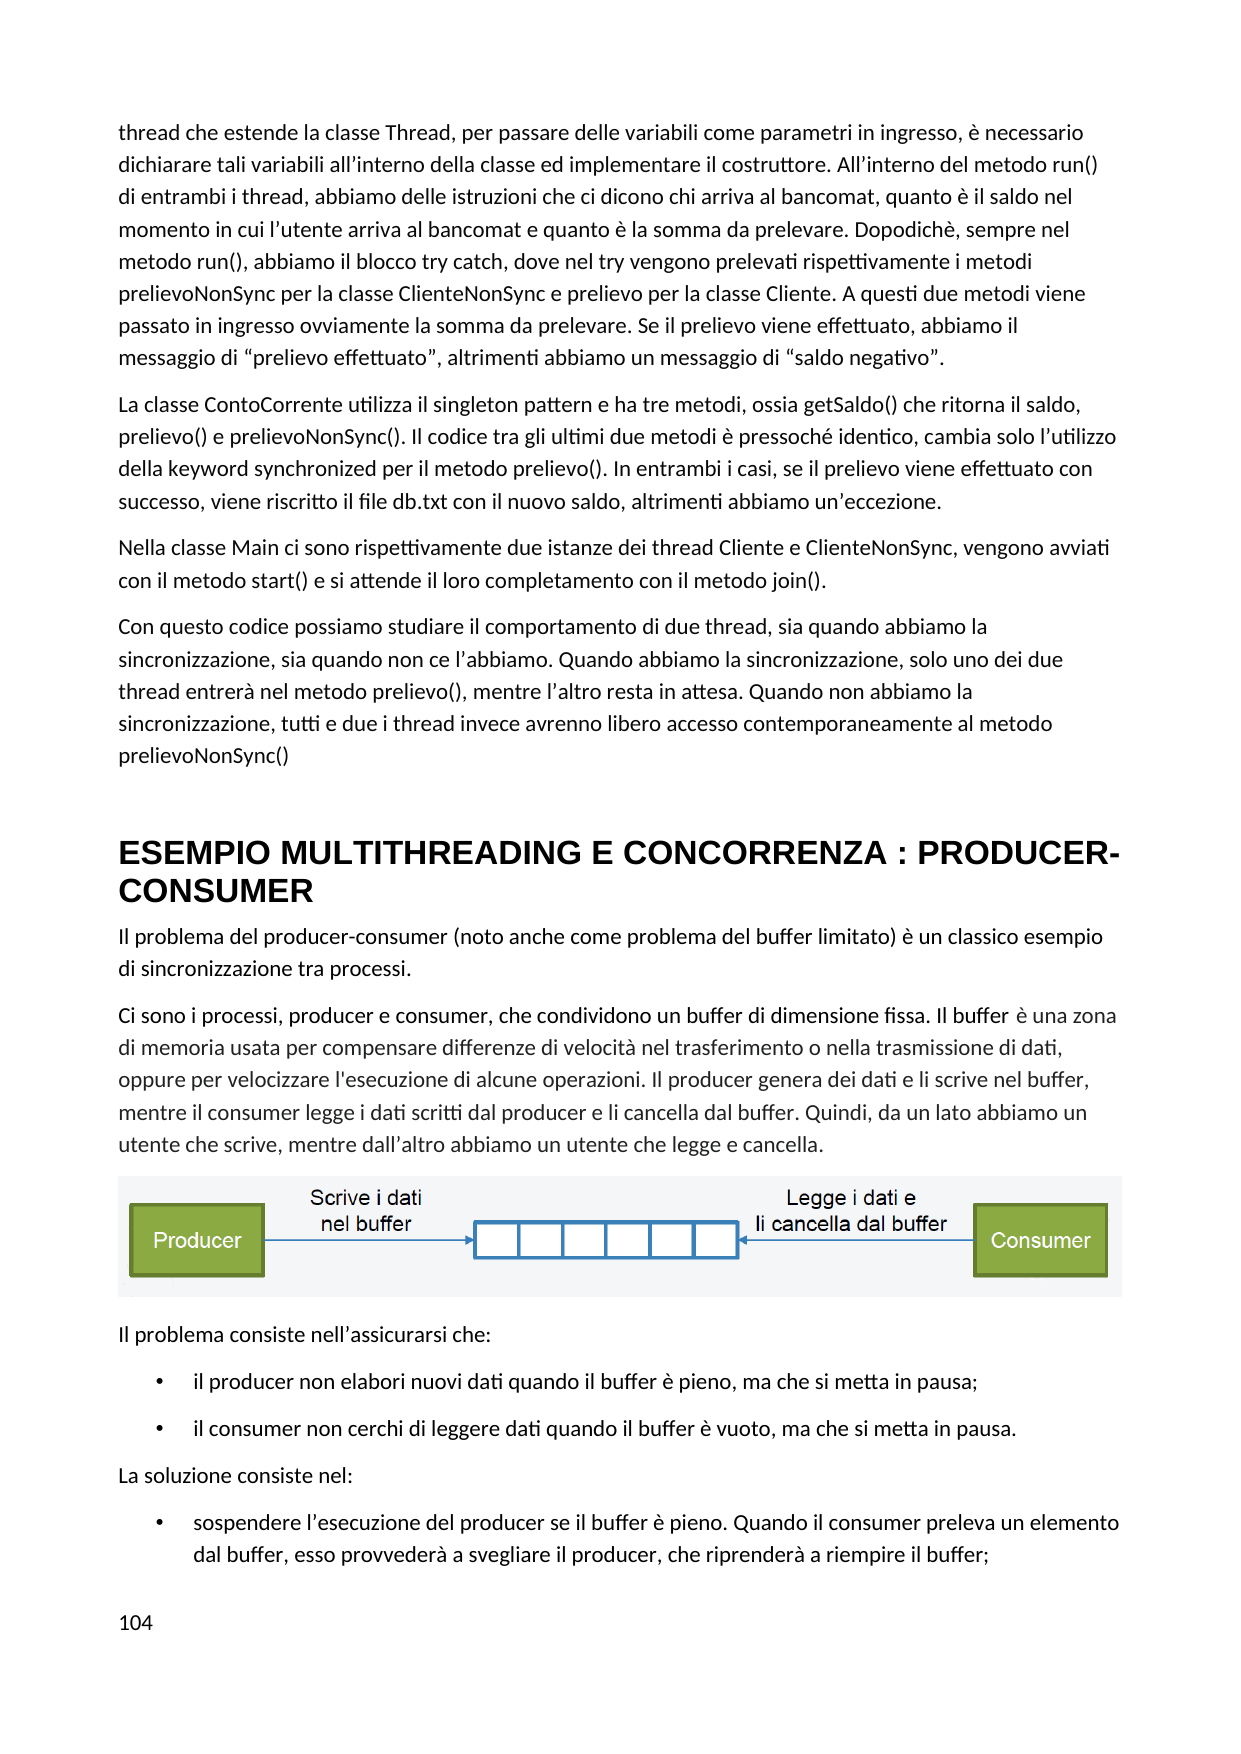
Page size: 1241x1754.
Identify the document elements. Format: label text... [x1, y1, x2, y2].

text Ci sono i processi, producer e consumer, che condividono un buffer di dimensione fissa. Il buffer è una zona di memoria usata per compensare differenze di velocità nel trasferimento o nella trasmissione di dati, oppure per velocizzare l'esecuzione di alcune operazioni. Il producer genera dei dati e li scrive nel buffer, mentre il consumer legge i dati scritti dal producer e li cancella dal buffer. Quindi, da un lato abbiamo un utente che scrive, mentre dall’altro abbiamo un utente che legge e cancella. [118, 1001, 1122, 1158]
text Il problema consiste nell’assicurarsi che: [118, 1321, 1122, 1349]
list il producer non elabori nuovi dati quando il buffer è pieno, ma che si metta in pausa; [156, 1367, 1122, 1395]
subtitle ESEMPIO MULTITHREADING E CONCORRENZA : PRODUCER-CONSUMER [118, 832, 1122, 910]
picture [118, 1176, 1123, 1297]
list il consumer non cerchi di leggere dati quando il buffer è vuoto, ma che si metta in pausa. [156, 1414, 1122, 1442]
list sospendere l’esecuzione del producer se il buffer è pieno. Quando il consumer preleva un elemento dal buffer, esso provvederà a svegliare il producer, che riprenderà a riempire il buffer; [156, 1508, 1122, 1568]
text La classe ContoCorrente utilizza il singleton pattern e ha tre metodi, ossia getSaldo() che ritorna il saldo, prelievo() e prelievoNonSync(). Il codice tra gli ultimi due metodi è pressoché identico, cambia solo l’utilizzo della keyword synchronized per il metodo prelievo(). In entrambi i casi, se il prelievo viene effettuato con successo, viene riscritto il file db.txt con il nuovo saldo, altrimenti abbiamo un’eccezione. [118, 390, 1122, 515]
text thread che estende la classe Thread, per passare delle variabili come parametri in ingresso, è necessario dichiarare tali variabili all’interno della classe ed implementare il costruttore. All’interno del metodo run() di entrambi i thread, abbiamo delle istruzioni che ci dicono chi arriva al bancomat, quanto è il saldo nel momento in cui l’utente arriva al bancomat e quanto è la somma da prelevare. Dopodichè, sempre nel metodo run(), abbiamo il blocco try catch, dove nel try vengono prelevati rispettivamente i metodi prelievoNonSync per la classe ClienteNonSync e prelievo per la classe Cliente. A questi due metodi viene passato in ingresso ovviamente la somma da prelevare. Se il prelievo viene effettuato, abbiamo il messaggio di “prelievo effettuato”, altrimenti abbiamo un messaggio di “saldo negativo”. [118, 118, 1122, 371]
text Nella classe Main ci sono rispettivamente due istanze dei thread Cliente e ClienteNonSync, vengono avviati con il metodo start() e si attende il loro completamento con il metodo join(). [118, 533, 1122, 594]
text Con questo codice possiamo studiare il comportamento di due thread, sia quando abbiamo la sincronizzazione, sia quando non ce l’abbiamo. Quando abbiamo la sincronizzazione, solo uno dei due thread entrerà nel metodo prelievo(), mentre l’altro resta in attesa. Quando non abbiamo la sincronizzazione, tutti e due i thread invece avrenno libero accesso contemporaneamente al metodo prelievoNonSync() [118, 612, 1122, 769]
text Il problema del producer-consumer (noto anche come problema del buffer limitato) è un classico esempio di sincronizzazione tra processi. [118, 922, 1122, 982]
text La soluzione consiste nel: [118, 1461, 1122, 1489]
